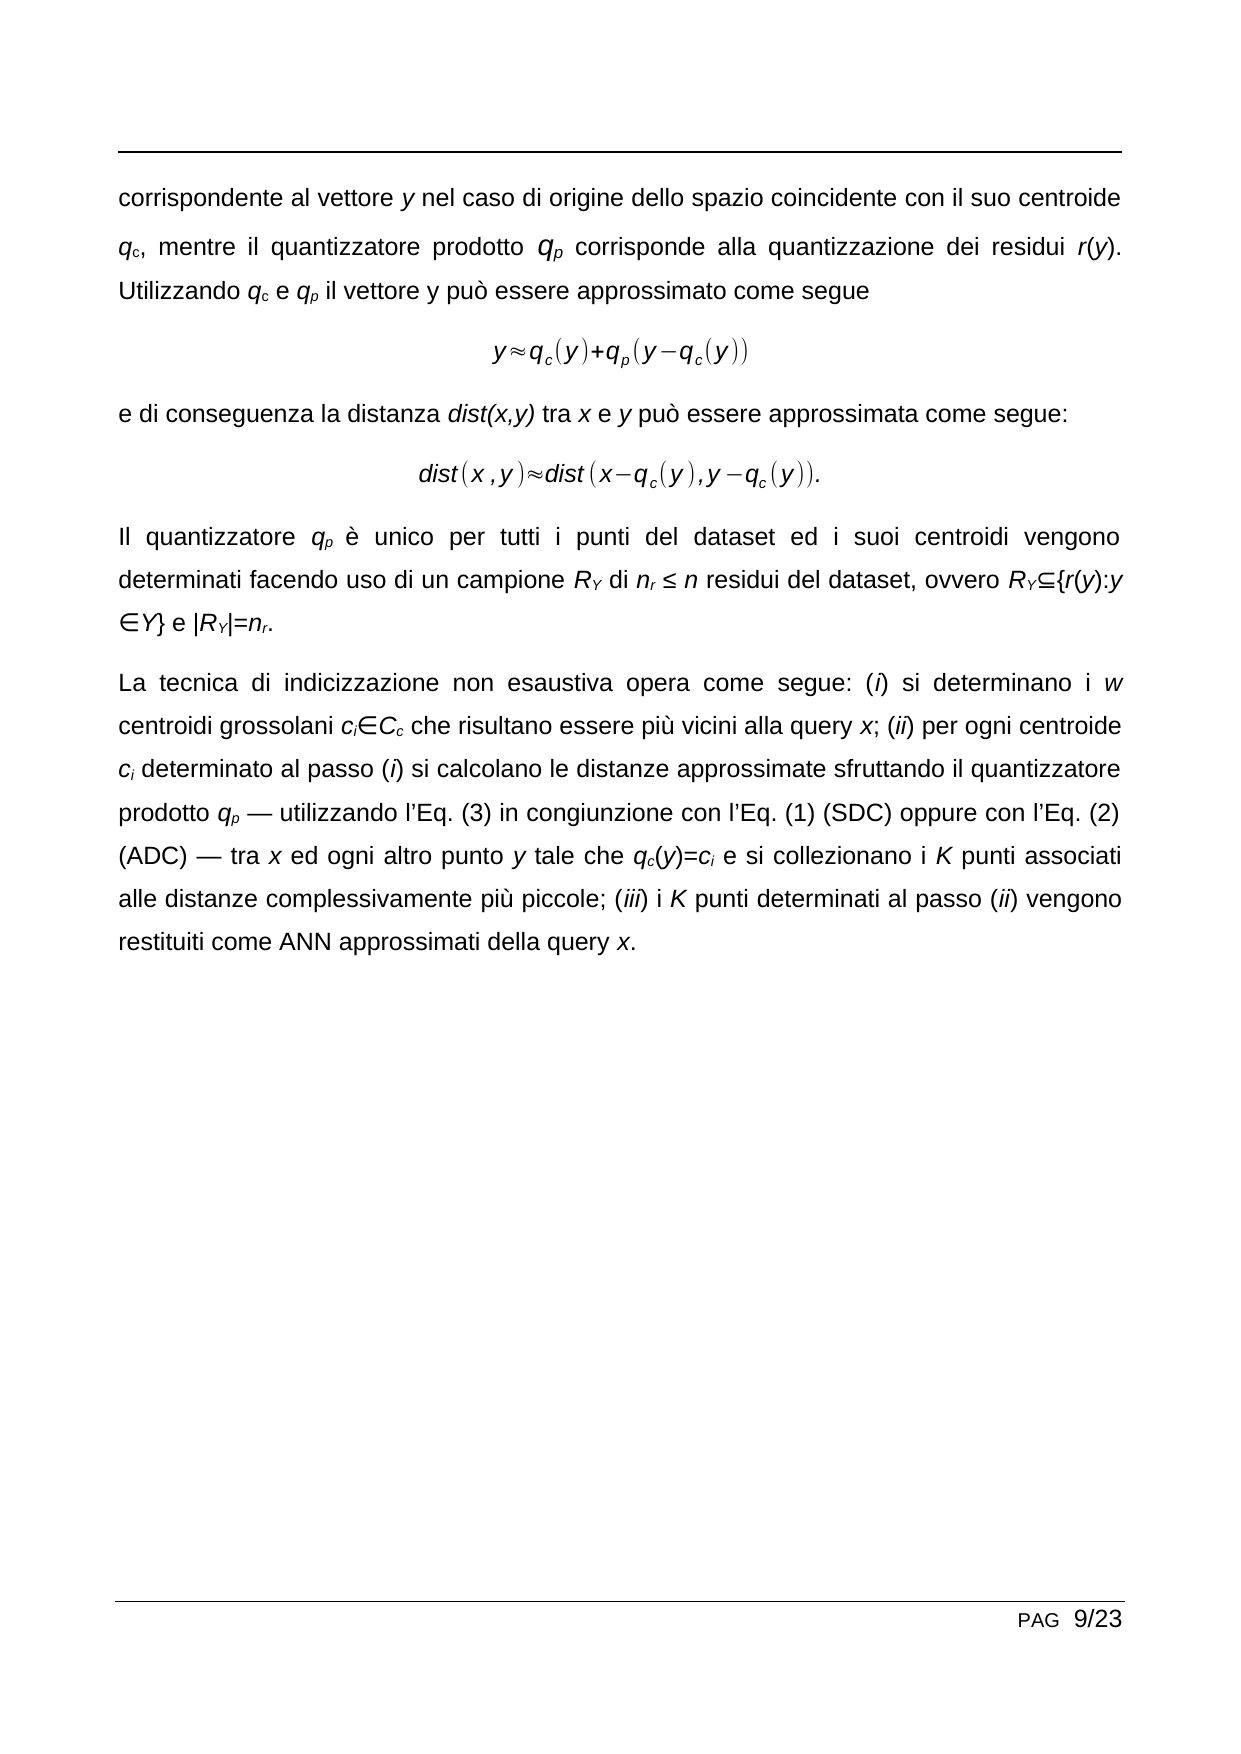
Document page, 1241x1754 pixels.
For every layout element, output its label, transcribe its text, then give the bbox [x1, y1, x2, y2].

text La tecnica di indicizzazione non esaustiva opera come segue: (i) si determinano i w centroidi grossolani ci∈Cc che risultano essere più vicini alla query x; (ii) per ogni centroide ci determinato al passo (i) si calcolano le distanze approssimate sfruttando il quantizzatore prodotto qp — utilizzando l’Eq. (3) in congiunzione con l’Eq. (1) (SDC) oppure con l’Eq. (2) (ADC) — tra x ed ogni altro punto y tale che qc(y)=ci e si collezionano i K punti associati alle distanze complessivamente più piccole; (iii) i K punti determinati al passo (ii) vengono restituiti come ANN approssimati della query x. [118, 668, 1122, 956]
text Il quantizzatore qp è unico per tutti i punti del dataset ed i suoi centroidi vengono determinati facendo uso di un campione RY di nr ≤ n residui del dataset, ovvero RY⊆{r(y):y ∈Y} e |RY|=nr. [118, 522, 1122, 637]
text corrispondente al vettore y nel caso di origine dello spazio coincidente con il suo centroide qc, mentre il quantizzatore prodotto qp corrisponde alla quantizzazione dei residui r(y). Utilizzando qc e qp il vettore y può essere approssimato come segue [118, 183, 1122, 305]
text e di conseguenza la distanza dist(x,y) tra x e y può essere approssimata come segue: [118, 399, 1122, 428]
